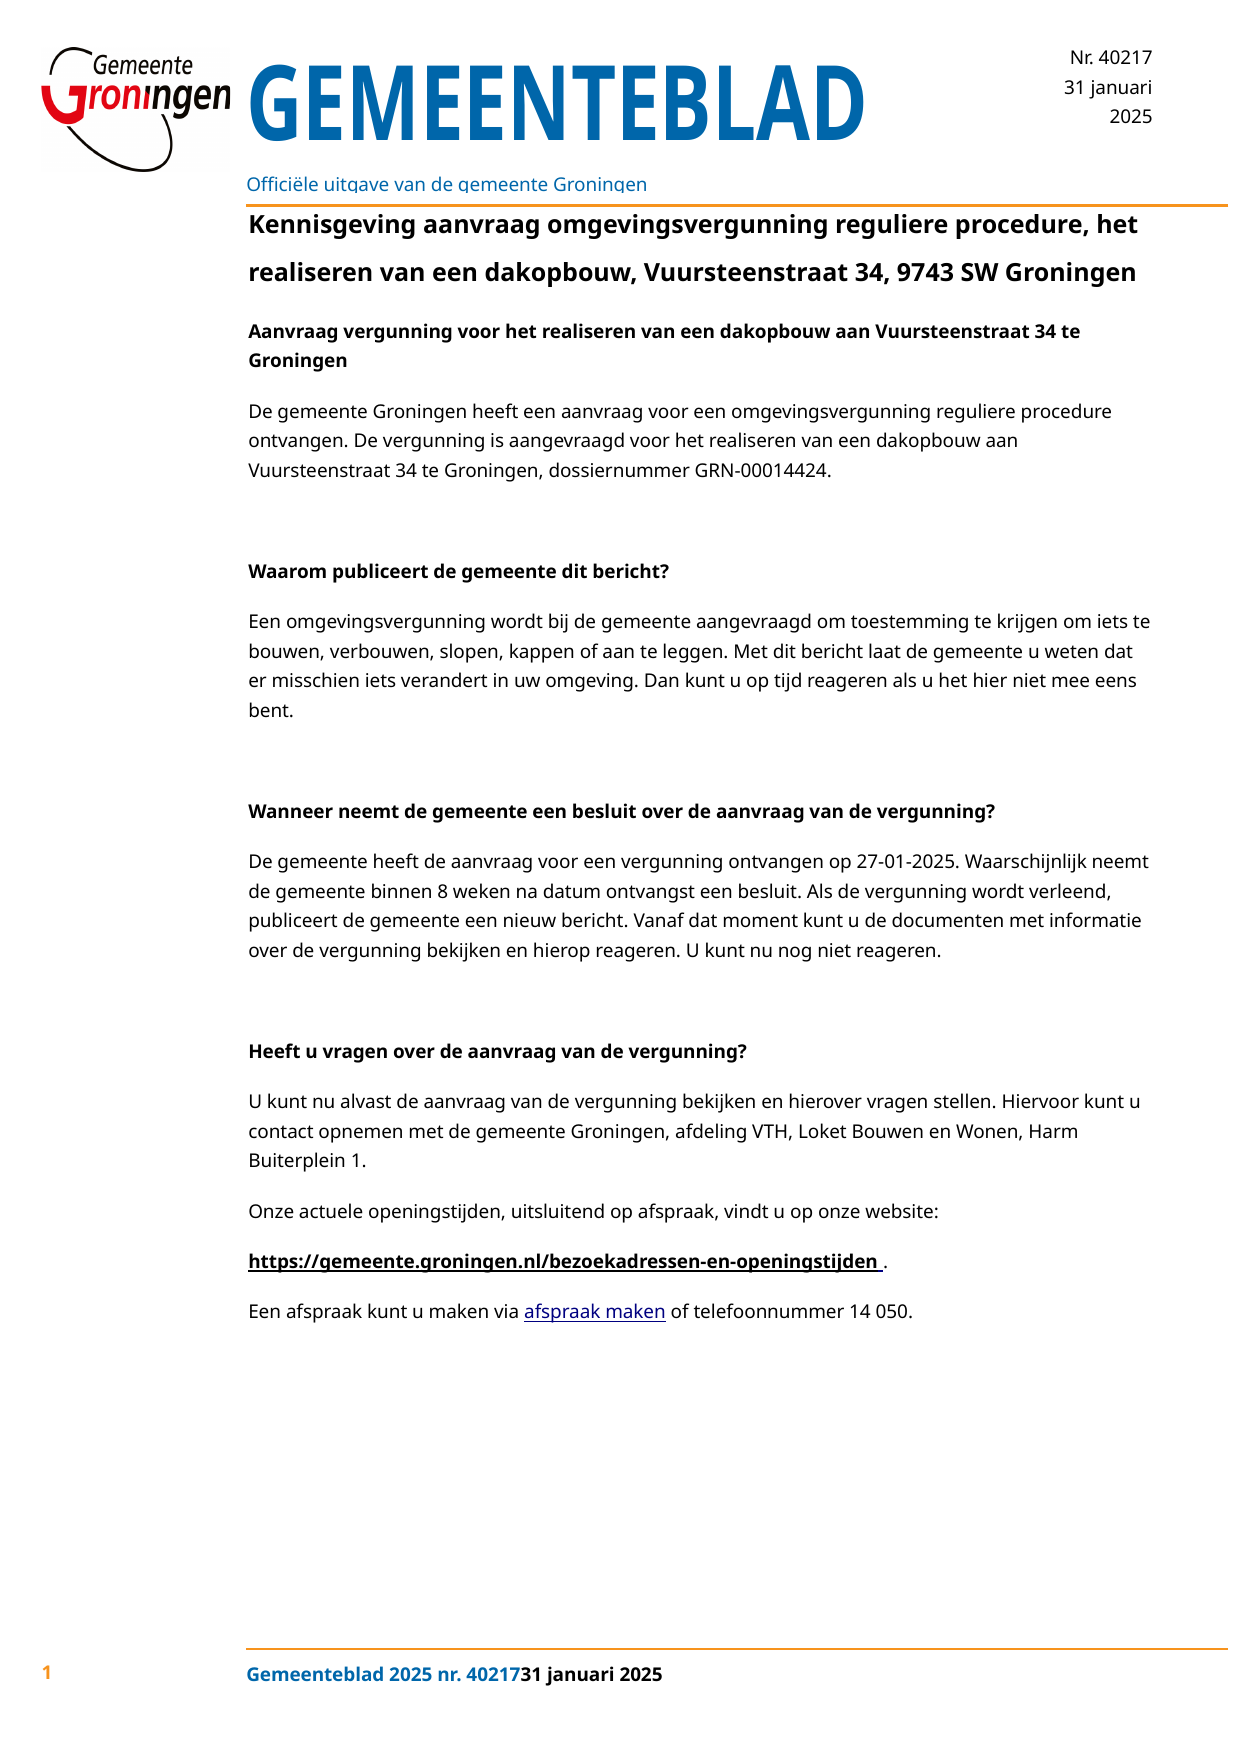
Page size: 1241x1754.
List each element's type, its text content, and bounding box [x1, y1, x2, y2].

text Wanneer neemt de gemeente een besluit over de aanvraag van de vergunning? [248, 798, 1152, 824]
text U kunt nu alvast de aanvraag van de vergunning bekijken en hierover vragen stellen. Hiervoor kunt u contact opnemen met de gemeente Groningen, afdeling VTH, Loket Bouwen en Wonen, Harm Buiterplein 1. [248, 1088, 1152, 1173]
picture [41, 47, 231, 172]
text Een afspraak kunt u maken via afspraak maken of telefoonnummer 14 050. [248, 1299, 1152, 1324]
text De gemeente heeft de aanvraag voor een vergunning ontvangen op 27-01-2025. Waarschijnlijk neemt de gemeente binnen 8 weken na datum ontvangst een besluit. Als de vergunning wordt verleend, publiceert de gemeente een nieuw bericht. Vanaf dat moment kunt u de documenten met informatie over de vergunning bekijken en hierop reageren. U kunt nu nog niet reageren. [248, 848, 1152, 963]
text Waarom publiceert de gemeente dit bericht? [248, 558, 1152, 584]
text https://gemeente.groningen.nl/bezoekadressen-en-openingstijden . [248, 1248, 1152, 1274]
text De gemeente Groningen heeft een aanvraag voor een omgevingsvergunning reguliere procedure ontvangen. De vergunning is aangevraagd voor het realiseren van een dakopbouw aan Vuursteenstraat 34 te Groningen, dossiernummer GRN-00014424. [248, 398, 1152, 483]
text Aanvraag vergunning voor het realiseren van een dakopbouw aan Vuursteenstraat 34 te Groningen [248, 318, 1152, 373]
text Kennisgeving aanvraag omgevingsvergunning reguliere procedure, het realiseren van een dakopbouw, Vuursteenstraat 34, 9743 SW Groningen [248, 207, 1152, 288]
text Een omgevingsvergunning wordt bij de gemeente aangevraagd om toestemming te krijgen om iets te bouwen, verbouwen, slopen, kappen of aan te leggen. Met dit bericht laat de gemeente u weten dat er misschien iets verandert in uw omgeving. Dan kunt u op tijd reageren als u het hier niet mee eens bent. [248, 608, 1152, 723]
text Heeft u vragen over de aanvraag van de vergunning? [248, 1038, 1152, 1064]
text Onze actuele openingstijden, uitsluitend op afspraak, vindt u op onze website: [248, 1198, 1152, 1224]
